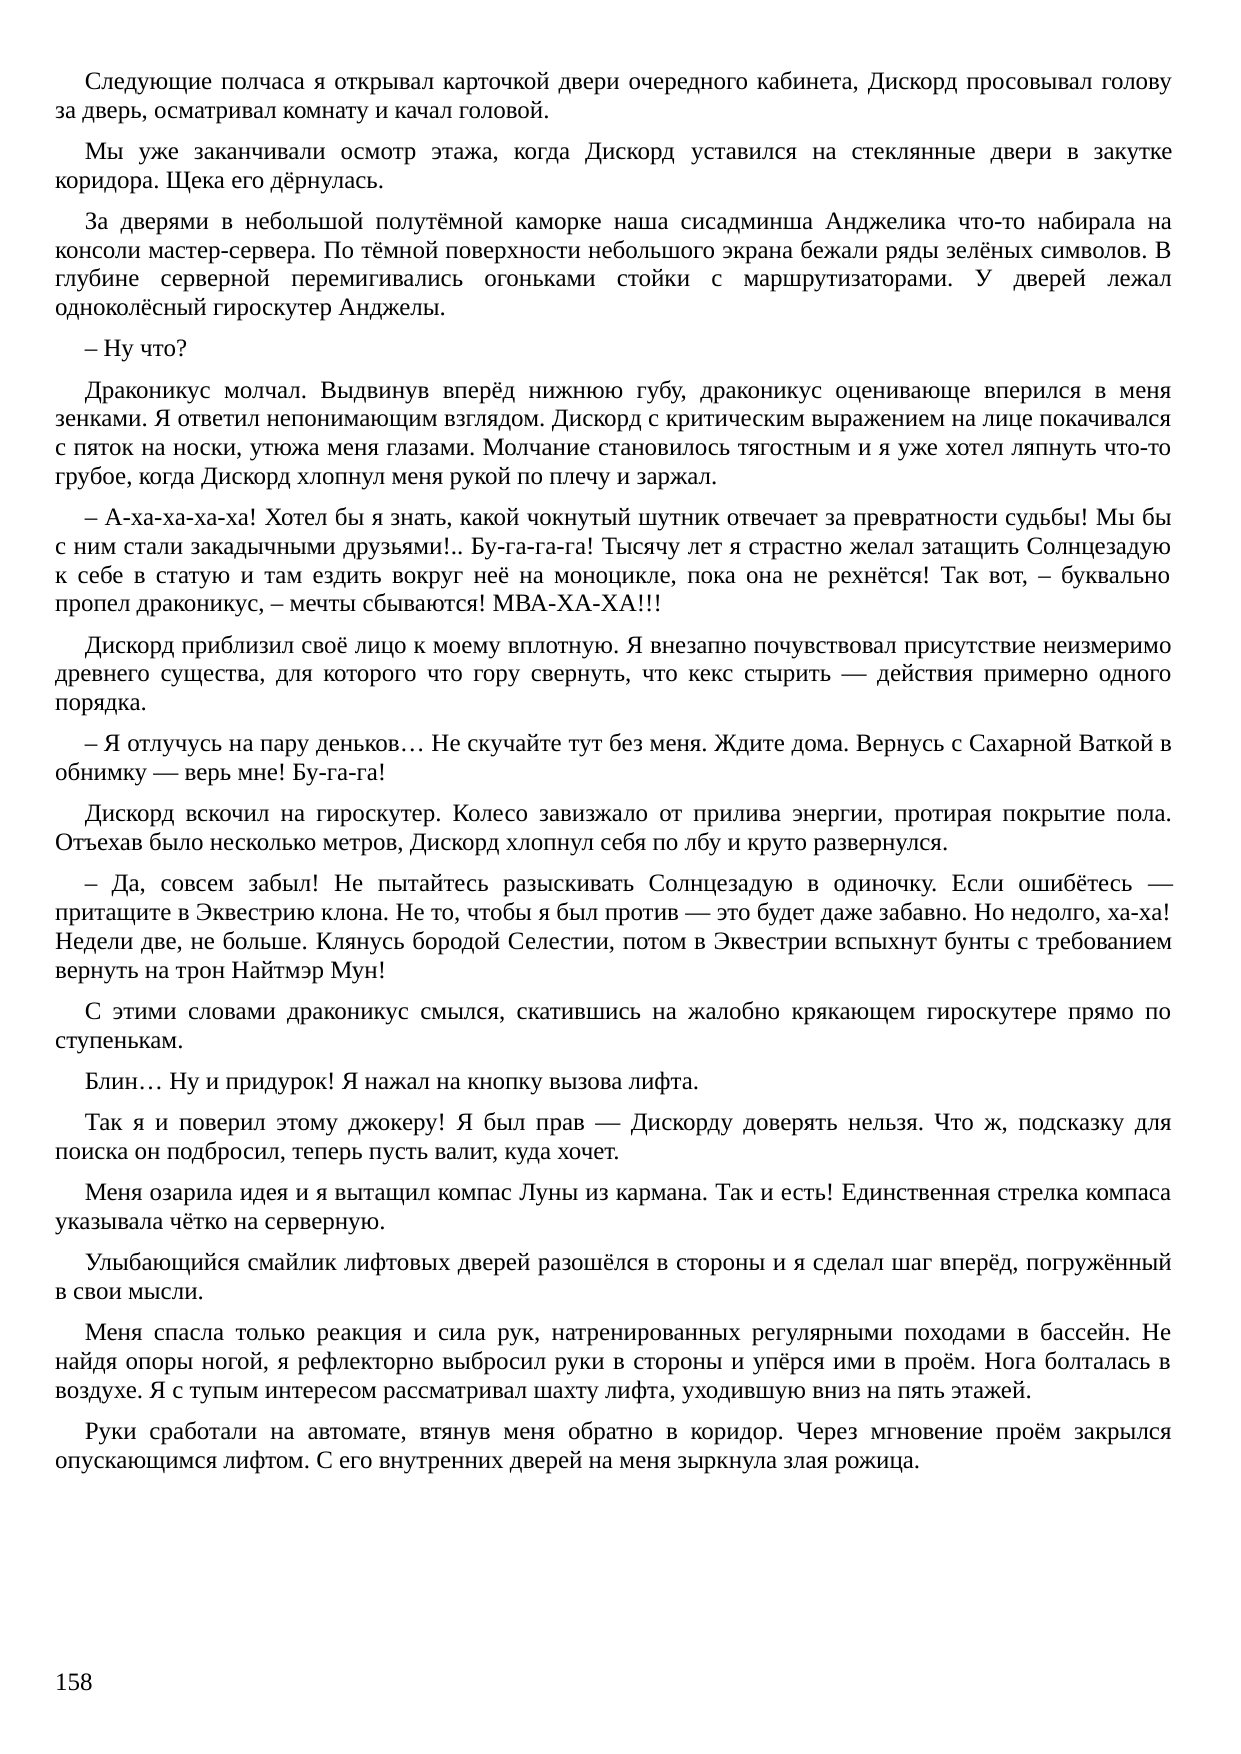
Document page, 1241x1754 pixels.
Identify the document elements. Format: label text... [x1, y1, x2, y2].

text Улыбающийся смайлик лифтовых дверей разошёлся в стороны и я сделал шаг вперёд, погружённый в свои мысли. [55, 1247, 1173, 1305]
text – Да, совсем забыл! Не пытайтесь разыскивать Солнцезадую в одиночку. Если ошибётесь — притащите в Эквестрию клона. Не то, чтобы я был против — это будет даже забавно. Но недолго, ха-ха! Недели две, не больше. Клянусь бородой Селестии, потом в Эквестрии вспыхнут бунты с требованием вернуть на трон Найтмэр Мун! [55, 868, 1173, 983]
text Руки сработали на автомате, втянув меня обратно в коридор. Через мгновение проём закрылся опускающимся лифтом. С его внутренних дверей на меня зыркнула злая рожица. [55, 1416, 1173, 1473]
text Дискорд вскочил на гироскутер. Колесо завизжало от прилива энергии, протирая покрытие пола. Отъехав было несколько метров, Дискорд хлопнул себя по лбу и круто развернулся. [55, 798, 1173, 856]
text Дискорд приблизил своё лицо к моему вплотную. Я внезапно почувствовал присутствие неизмеримо древнего существа, для которого что гору свернуть, что кекс стырить — действия примерно одного порядка. [55, 630, 1173, 716]
text С этими словами драконикус смылся, скатившись на жалобно крякающем гироскутере прямо по ступенькам. [55, 996, 1173, 1053]
text Мы уже заканчивали осмотр этажа, когда Дискорд уставился на стеклянные двери в закутке коридора. Щека его дёрнулась. [55, 136, 1173, 193]
text Драконикус молчал. Выдвинув вперёд нижнюю губу, драконикус оценивающе вперился в меня зенками. Я ответил непонимающим взглядом. Дискорд с критическим выражением на лице покачивался с пяток на носки, утюжа меня глазами. Молчание становилось тягостным и я уже хотел ляпнуть что-то грубое, когда Дискорд хлопнул меня рукой по плечу и заржал. [55, 375, 1173, 490]
text Блин… Ну и придурок! Я нажал на кнопку вызова лифта. [55, 1066, 1173, 1095]
text – Я отлучусь на пару деньков… Не скучайте тут без меня. Ждите дома. Вернусь с Сахарной Ваткой в обнимку — верь мне! Бу-га-га! [55, 728, 1173, 786]
text Так я и поверил этому джокеру! Я был прав — Дискорду доверять нельзя. Что ж, подсказку для поиска он подбросил, теперь пусть валит, куда хочет. [55, 1107, 1173, 1165]
text – Ну что? [55, 333, 1173, 362]
text Следующие полчаса я открывал карточкой двери очередного кабинета, Дискорд просовывал голову за дверь, осматривал комнату и качал головой. [55, 66, 1173, 123]
text Меня спасла только реакция и сила рук, натренированных регулярными походами в бассейн. Не найдя опоры ногой, я рефлекторно выбросил руки в стороны и упёрся ими в проём. Нога болталась в воздухе. Я с тупым интересом рассматривал шахту лифта, уходившую вниз на пять этажей. [55, 1317, 1173, 1403]
text Меня озарила идея и я вытащил компас Луны из кармана. Так и есть! Единственная стрелка компаса указывала чётко на серверную. [55, 1177, 1173, 1235]
text – А-ха-ха-ха-ха! Хотел бы я знать, какой чокнутый шутник отвечает за превратности судьбы! Мы бы с ним стали закадычными друзьями!.. Бу-га-га-га! Тысячу лет я страстно желал затащить Солнцезадую к себе в статую и там ездить вокруг неё на моноцикле, пока она не рехнётся! Так вот, – буквально пропел драконикус, – мечты сбываются! МВА-ХА-ХА!!! [55, 502, 1173, 617]
text За дверями в небольшой полутёмной каморке наша сисадминша Анджелика что-то набирала на консоли мастер-сервера. По тёмной поверхности небольшого экрана бежали ряды зелёных символов. В глубине серверной перемигивались огоньками стойки с маршрутизаторами. У дверей лежал одноколёсный гироскутер Анджелы. [55, 206, 1173, 321]
